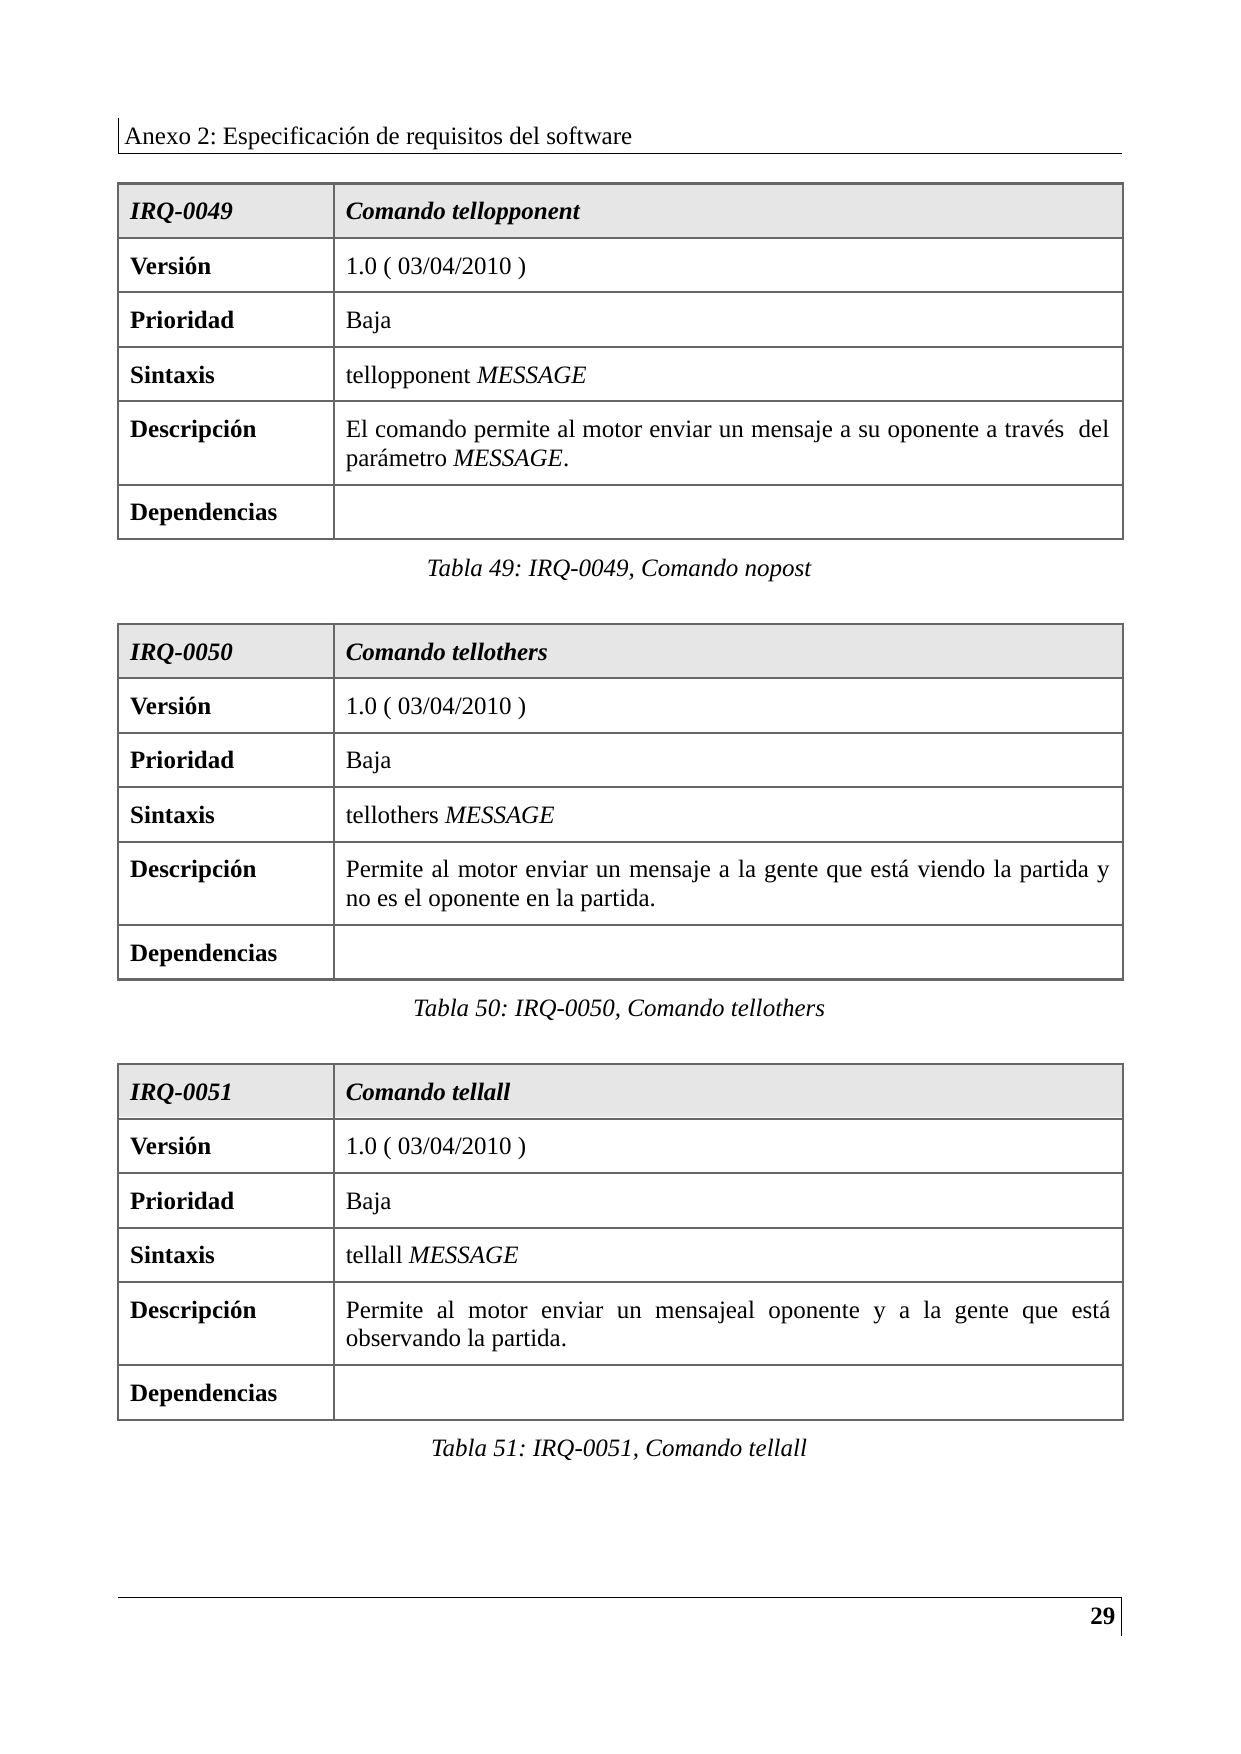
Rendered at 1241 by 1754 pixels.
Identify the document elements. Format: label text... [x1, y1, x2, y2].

table_cell tellothers MESSAGE [335, 788, 1122, 841]
table_cell Prioridad [119, 1174, 333, 1226]
table_cell Versión [119, 679, 333, 732]
table_cell [335, 926, 1122, 978]
text Tabla 51: IRQ-0051, Comando tellall [118, 1433, 1122, 1462]
text Tabla 50: IRQ-0050, Comando tellothers [118, 993, 1122, 1022]
table_cell 1.0 ( 03/04/2010 ) [335, 239, 1122, 291]
table_cell Descripción [119, 1283, 333, 1364]
table_cell Sintaxis [119, 1229, 333, 1281]
table_cell Dependencias [119, 486, 333, 538]
table_cell 1.0 ( 03/04/2010 ) [335, 1120, 1122, 1172]
table_cell tellall MESSAGE [335, 1229, 1122, 1281]
table_cell Descripción [119, 843, 333, 924]
table_cell Descripción [119, 402, 333, 483]
table_header IRQ-0050 [119, 625, 333, 677]
table_cell Baja [335, 1174, 1122, 1226]
table_cell Dependencias [119, 1366, 333, 1418]
table_header Comando tellothers [335, 625, 1122, 677]
table_cell Sintaxis [119, 348, 333, 400]
table_cell Versión [119, 1120, 333, 1172]
table_cell Versión [119, 239, 333, 291]
table_cell Dependencias [119, 926, 333, 978]
table_cell tellopponent MESSAGE [335, 348, 1122, 400]
table_header IRQ-0049 [119, 185, 333, 237]
table_cell Prioridad [119, 734, 333, 786]
table_header IRQ-0051 [119, 1065, 333, 1117]
table_cell [335, 486, 1122, 538]
table_cell Permite al motor enviar un mensaje a la gente que está viendo la partida y no es el oponente en la partida. [335, 843, 1122, 924]
table_cell Baja [335, 293, 1122, 346]
table_header Comando tellopponent [335, 185, 1122, 237]
text Tabla 49: IRQ-0049, Comando nopost [118, 553, 1122, 581]
table_cell Prioridad [119, 293, 333, 346]
table_cell [335, 1366, 1122, 1418]
table_cell Baja [335, 734, 1122, 786]
table_header Comando tellall [335, 1065, 1122, 1117]
table_cell Permite al motor enviar un mensajeal oponente y a la gente que está observando la partida. [335, 1283, 1122, 1364]
table_cell 1.0 ( 03/04/2010 ) [335, 679, 1122, 732]
table_cell El comando permite al motor enviar un mensaje a su oponente a través del parámetro MESSAGE. [335, 402, 1122, 483]
table_cell Sintaxis [119, 788, 333, 841]
